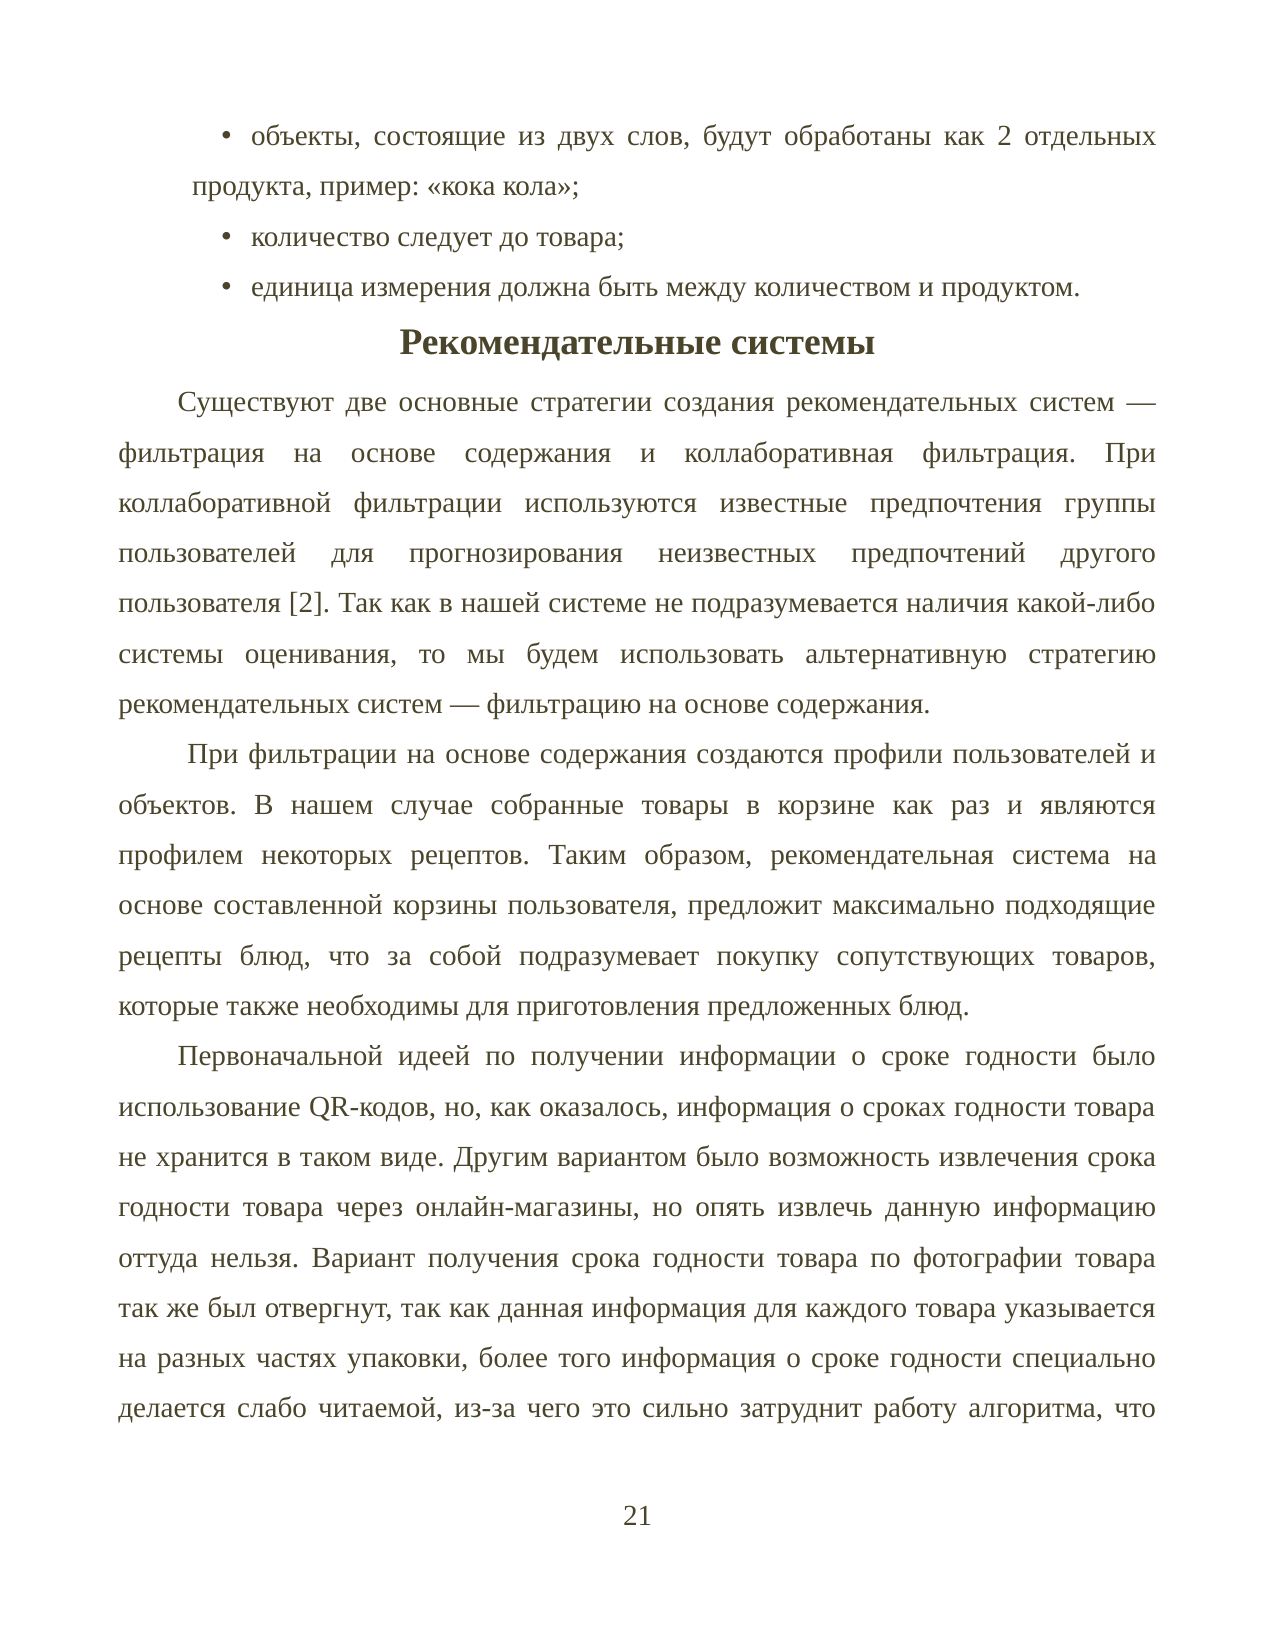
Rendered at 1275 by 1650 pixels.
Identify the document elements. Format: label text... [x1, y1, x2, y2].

list количество следует до товара; [162, 219, 1157, 252]
text Существуют две основные стратегии создания рекомендательных систем — фильтрация на основе содержания и коллаборативная фильтрация. При коллаборативной фильтрации используются известные предпочтения группы пользователей для прогнозирования неизвестных предпочтений другого пользователя [2]. Так как в нашей системе не подразумевается наличия какой-либо системы оценивания, то мы будем использовать альтернативную стратегию рекомендательных систем — фильтрацию на основе содержания. [118, 384, 1157, 720]
text Первоначальной идеей по получении информации о сроке годности было использование QR-кодов, но, как оказалось, информация о сроках годности товара не хранится в таком виде. Другим вариантом было возможность извлечения срока годности товара через онлайн-магазины, но опять извлечь данную информацию оттуда нельзя. Вариант получения срока годности товара по фотографии товара так же был отвергнут, так как данная информация для каждого товара указывается на разных частях упаковки, более того информация о сроке годности специально делается слабо читаемой, из-за чего это сильно затруднит работу алгоритма, что [118, 1038, 1157, 1424]
subtitle Рекомендательные системы [118, 320, 1157, 363]
list объекты, состоящие из двух слов, будут обработаны как 2 отдельных продукта, пример: «кока кола»; [162, 118, 1157, 202]
text При фильтрации на основе содержания создаются профили пользователей и объектов. В нашем случае собранные товары в корзине как раз и являются профилем некоторых рецептов. Таким образом, рекомендательная система на основе составленной корзины пользователя, предложит максимально подходящие рецепты блюд, что за собой подразумевает покупку сопутствующих товаров, которые также необходимы для приготовления предложенных блюд. [118, 737, 1157, 1022]
list единица измерения должна быть между количеством и продуктом. [162, 269, 1157, 303]
